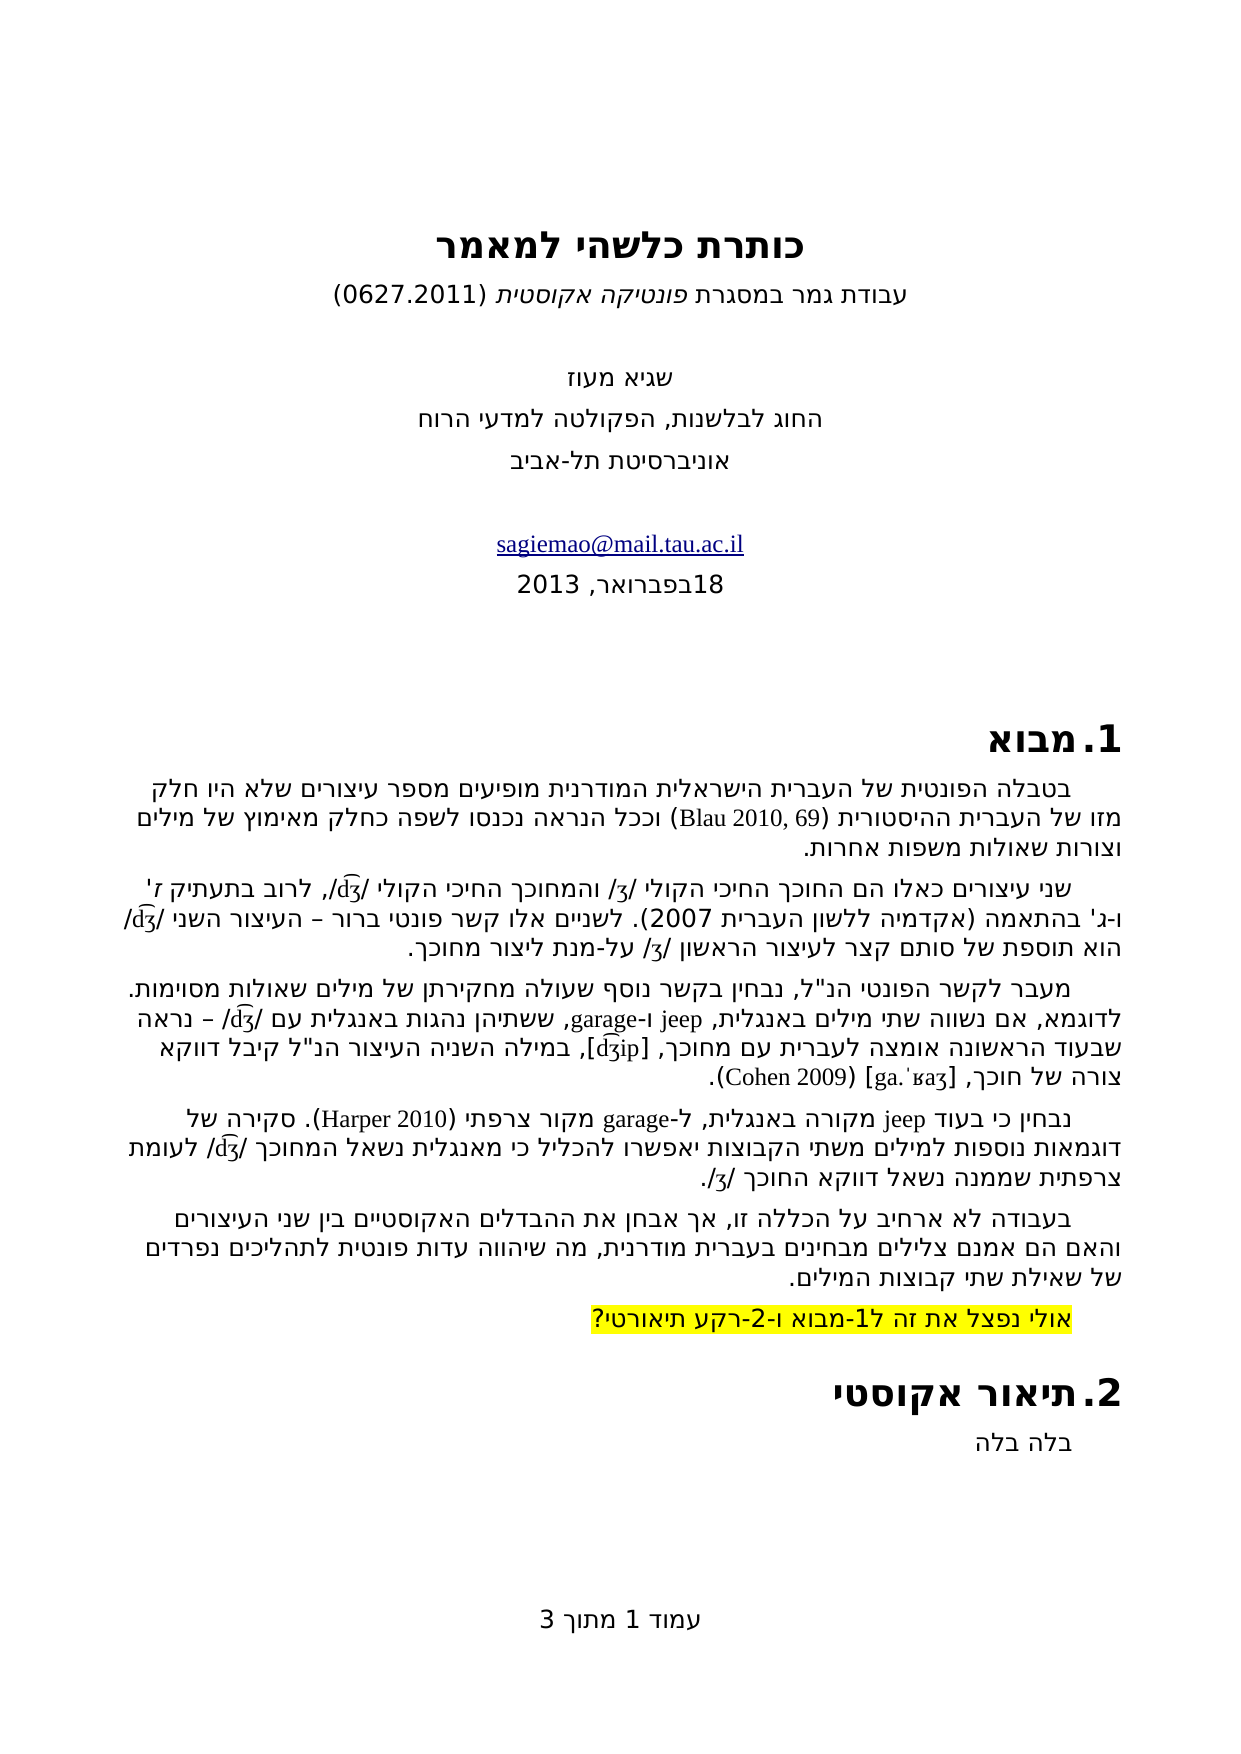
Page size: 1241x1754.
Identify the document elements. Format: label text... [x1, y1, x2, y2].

text החוג לבלשנות, הפקולטה למדעי הרוח [118, 404, 1122, 434]
subtitle תיאור אקוסטי [118, 1371, 1122, 1415]
text בעבודה לא ארחיב על הכללה זו, אך אבחן את ההבדלים האקוסטיים בין שני העיצורים והאם הם אמנם צלילים מבחינים בעברית מודרנית, מה שיהווה עדות פונטית לתהליכים נפרדים של שאילת שתי קבוצות המילים. [118, 1204, 1122, 1292]
text נבחין כי בעוד jeep מקורה באנגלית, ל-garage מקור צרפתי (Harper 2010). סקירה של דוגמאות נוספות למילים משתי הקבוצות יאפשרו להכליל כי מאנגלית נשאל המחוכך /d͡ʒ/ לעומת צרפתית שממנה נשאל דווקא החוכך /ʒ/. [118, 1104, 1122, 1192]
text שני עיצורים כאלו הם החוכך החיכי הקולי /ʒ/ והמחוכך החיכי הקולי /d͡ʒ/, לרוב בתעתיק ז' ו-ג' בהתאמה (אקדמיה ללשון העברית 2007). לשניים אלו קשר פונטי ברור – העיצור השני /d͡ʒ/ הוא תוספת של סותם קצר לעיצור הראשון /ʒ/ על-מנת ליצור מחוכך. [118, 874, 1122, 962]
text שגיא מעוז [118, 363, 1122, 392]
title כותרת כלשהי למאמר [118, 224, 1122, 267]
text אוניברסיטת תל-אביב [118, 446, 1122, 475]
text sagiemao@mail.tau.ac.il [118, 529, 1122, 558]
text מעבר לקשר הפונטי הנ"ל, נבחין בקשר נוסף שעולה מחקירתן של מילים שאולות מסוימות. לדוגמא, אם נשווה שתי מילים באנגלית, jeep ו-garage, ששתיהן נהגות באנגלית עם /d͡ʒ/ – נראה שבעוד הראשונה אומצה לעברית עם מחוכך, [d͡ʒip], במילה השניה העיצור הנ"ל קיבל דווקא צורה של חוכך, [ga.ˈʁaʒ] ‏(Cohen 2009). [118, 975, 1122, 1092]
text בטבלה הפונטית של העברית הישראלית המודרנית מופיעים מספר עיצורים שלא היו חלק מזו של העברית ההיסטורית (Blau 2010, 69) וככל הנראה נכנסו לשפה כחלק מאימוץ של מילים וצורות שאולות משפות אחרות. [118, 774, 1122, 862]
text 18 בפברואר, 2013 [118, 570, 1122, 599]
subtitle מבוא [118, 718, 1122, 762]
text בלה בלה [118, 1428, 1122, 1457]
text עבודת גמר במסגרת פונטיקה אקוסטית (0627.2011) [118, 280, 1122, 309]
text אולי נפצל את זה ל1-מבוא ו-2-רקע תיאורטי? [118, 1304, 1122, 1334]
